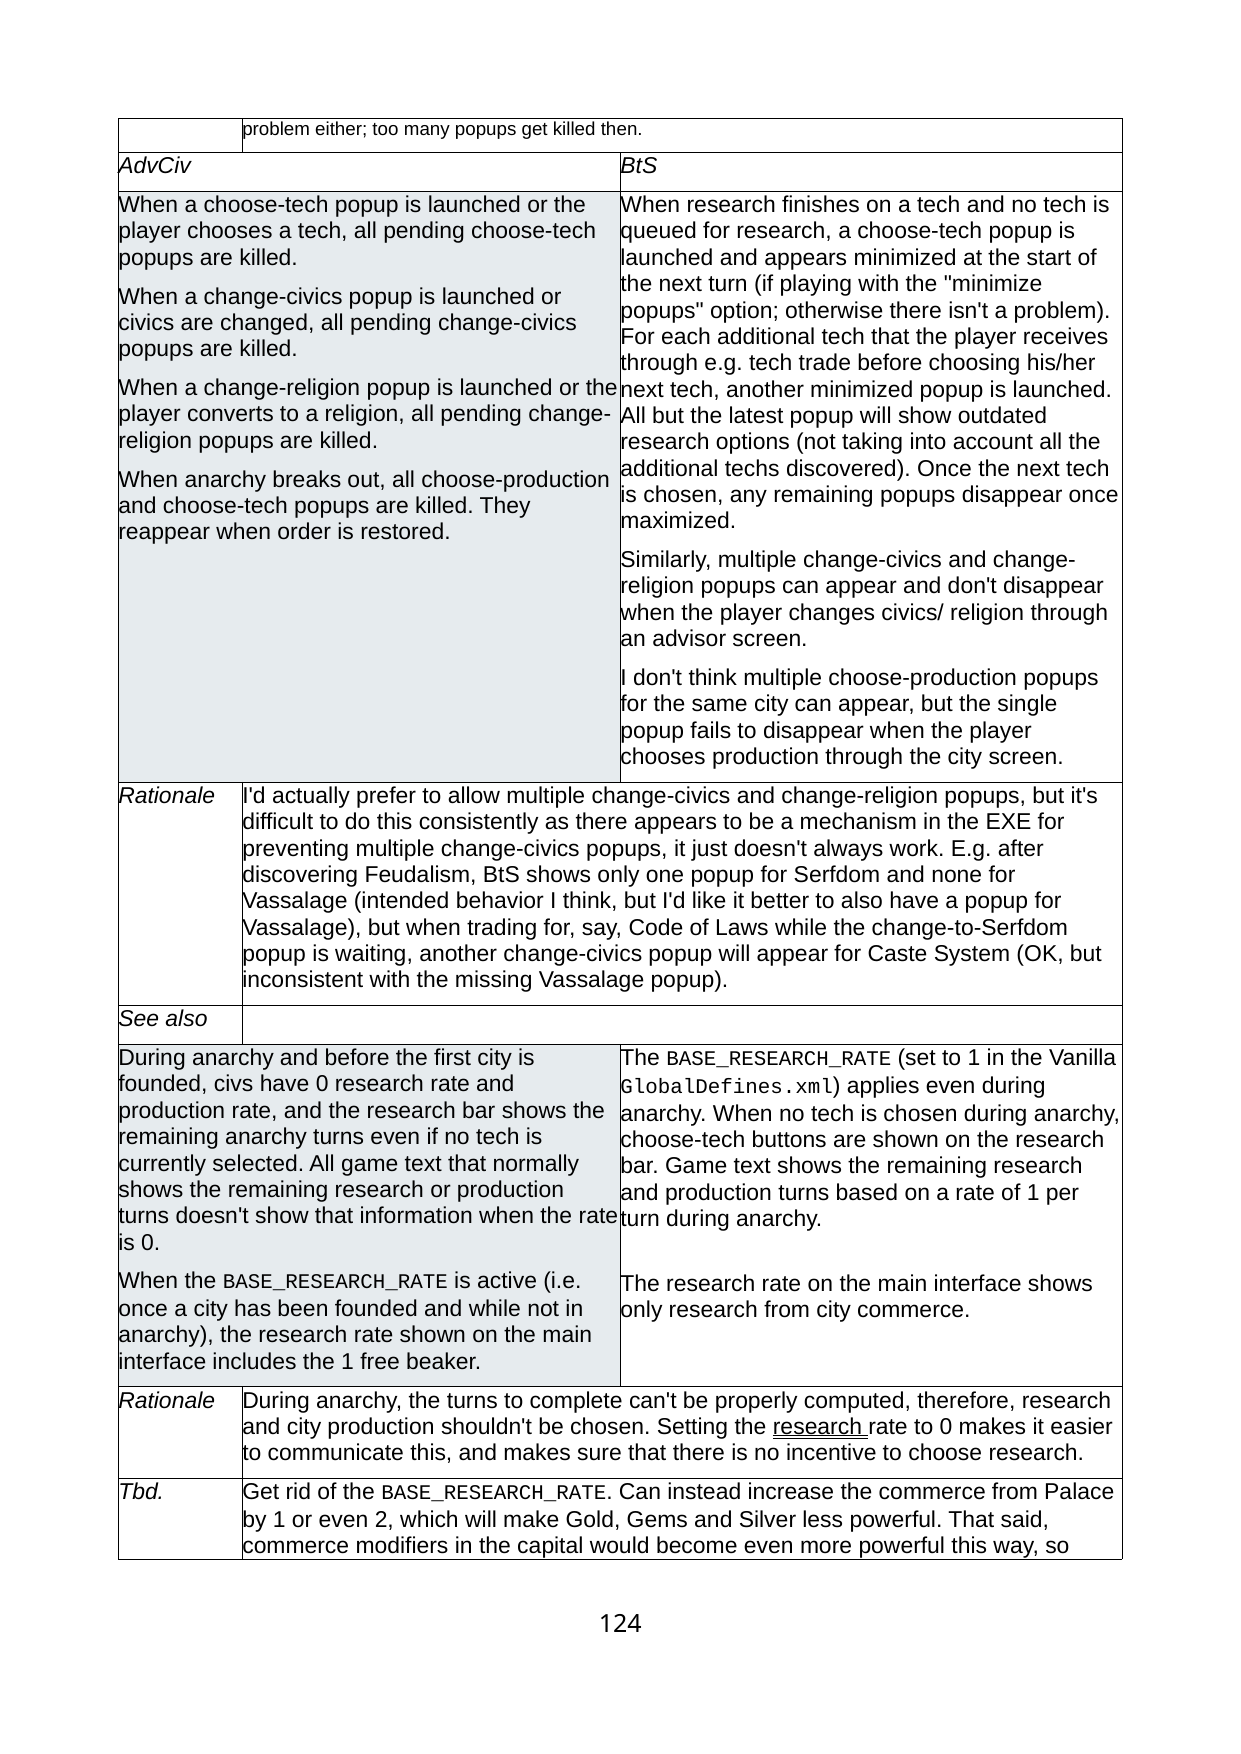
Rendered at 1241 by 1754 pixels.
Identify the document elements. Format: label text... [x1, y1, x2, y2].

table_cell Rationale [119, 783, 242, 1005]
table_cell I'd actually prefer to allow multiple change-civics and change-religion popups, but it's difficult to do this consistently as there appears to be a mechanism in the EXE for preventing multiple change-civics popups, it just doesn't always work. E.g. after discovering Feudalism, BtS shows only one popup for Serfdom and none for Vassalage (intended behavior I think, but I'd like it better to also have a popup for Vassalage), but when trading for, say, Code of Laws while the change-to-Serfdom popup is waiting, another change-civics popup will appear for Caste System (OK, but inconsistent with the missing Vassalage popup). [243, 783, 1122, 1005]
table_cell [119, 119, 242, 152]
table_cell Get rid of the BASE_RESEARCH_RATE. Can instead increase the commerce from Palace by 1 or even 2, which will make Gold, Gems and Silver less powerful. That said, commerce modifiers in the capital would become even more powerful this way, so [243, 1479, 1122, 1558]
table_cell When a choose-tech popup is launched or the player chooses a tech, all pending choose-tech popups are killed. When a change-civics popup is launched or civics are changed, all pending change-civics popups are killed. When a change-religion popup is launched or the player converts to a religion, all pending change-religion popups are killed. When anarchy breaks out, all choose-production and choose-tech popups are killed. They reappear when order is restored. [119, 192, 620, 782]
table_cell AdvCiv [119, 153, 620, 191]
table_cell Tbd. [119, 1479, 242, 1558]
table_cell The BASE_RESEARCH_RATE (set to 1 in the Vanilla GlobalDefines.xml) applies even during anarchy. When no tech is chosen during anarchy, choose-tech buttons are shown on the research bar. Game text shows the remaining research and production turns based on a rate of 1 per turn during anarchy. The research rate on the main interface shows only research from city commerce. [621, 1045, 1122, 1386]
table_cell [243, 1006, 1122, 1044]
table_cell During anarchy, the turns to complete can't be properly computed, therefore, research and city production shouldn't be chosen. Setting the research rate to 0 makes it easier to communicate this, and makes sure that there is no incentive to choose research. [243, 1387, 1122, 1478]
table_cell BtS [621, 153, 1122, 191]
table_cell See also [119, 1006, 242, 1044]
table_cell When research finishes on a tech and no tech is queued for research, a choose-tech popup is launched and appears minimized at the start of the next turn (if playing with the "minimize popups" option; otherwise there isn't a problem). For each additional tech that the player receives through e.g. tech trade before choosing his/her next tech, another minimized popup is launched. All but the latest popup will show outdated research options (not taking into account all the additional techs discovered). Once the next tech is chosen, any remaining popups disappear once maximized. Similarly, multiple change-civics and change-religion popups can appear and don't disappear when the player changes civics/ religion through an advisor screen. I don't think multiple choose-production popups for the same city can appear, but the single popup fails to disappear when the player chooses production through the city screen. [621, 192, 1122, 782]
table_cell Rationale [119, 1387, 242, 1478]
table_cell problem either; too many popups get killed then. [243, 119, 1122, 152]
table_cell During anarchy and before the first city is founded, civs have 0 research rate and production rate, and the research bar shows the remaining anarchy turns even if no tech is currently selected. All game text that normally shows the remaining research or production turns doesn't show that information when the rate is 0. When the BASE_RESEARCH_RATE is active (i.e. once a city has been founded and while not in anarchy), the research rate shown on the main interface includes the 1 free beaker. [119, 1045, 620, 1386]
